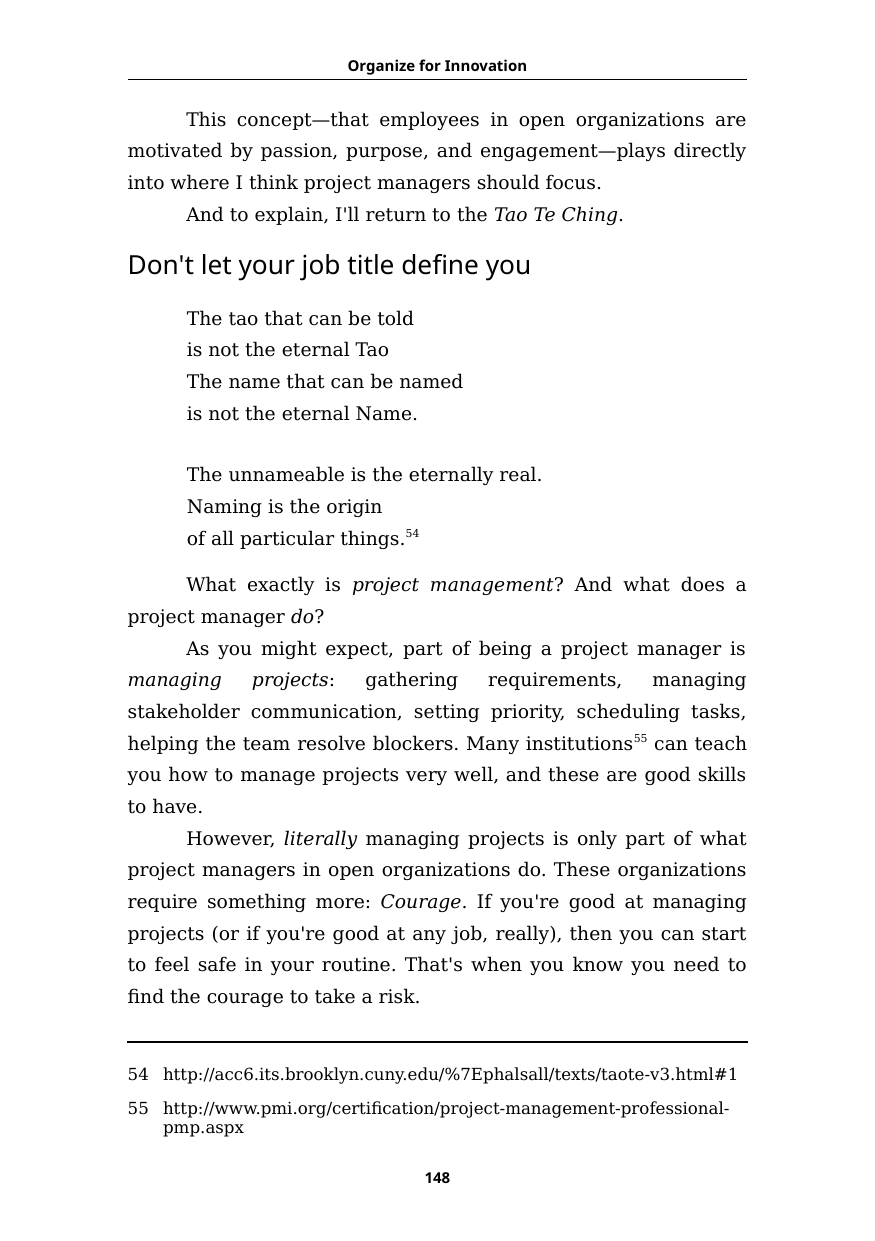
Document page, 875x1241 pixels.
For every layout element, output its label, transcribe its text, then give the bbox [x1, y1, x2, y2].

text http://acc6.its.brooklyn.cuny.edu/%7Ephalsall/texts/taote-v3.html#1 [127, 1064, 747, 1084]
text However, literally managing projects is only part of what project managers in open organizations do. These organizations require something more: Courage. If you're good at managing projects (or if you're good at any job, really), then you can start to feel safe in your routine. That's when you know you need to find the courage to take a risk. [127, 828, 747, 1008]
subtitle Don't let your job title define you [127, 250, 747, 280]
text What exactly is project management? And what does a project manager do? [127, 574, 747, 628]
text http://www.pmi.org/certification/project-management-professional-pmp.aspx [127, 1099, 747, 1138]
text And to explain, I'll return to the Tao Te Ching. [127, 204, 747, 226]
text As you might expect, part of being a project manager is managing projects: gathering requirements, managing stakeholder communication, setting priority, scheduling tasks, helping the team resolve blockers. Many institutions can teach you how to manage projects very well, and these are good skills to have. [127, 638, 747, 818]
text The unnameable is the eternally real. Naming is the origin of all particular things. [187, 464, 688, 550]
text The tao that can be told is not the eternal Tao The name that can be named is not the eternal Name. [187, 308, 688, 425]
text This concept—that employees in open organizations are motivated by passion, purpose, and engagement—plays directly into where I think project managers should focus. [127, 109, 747, 194]
